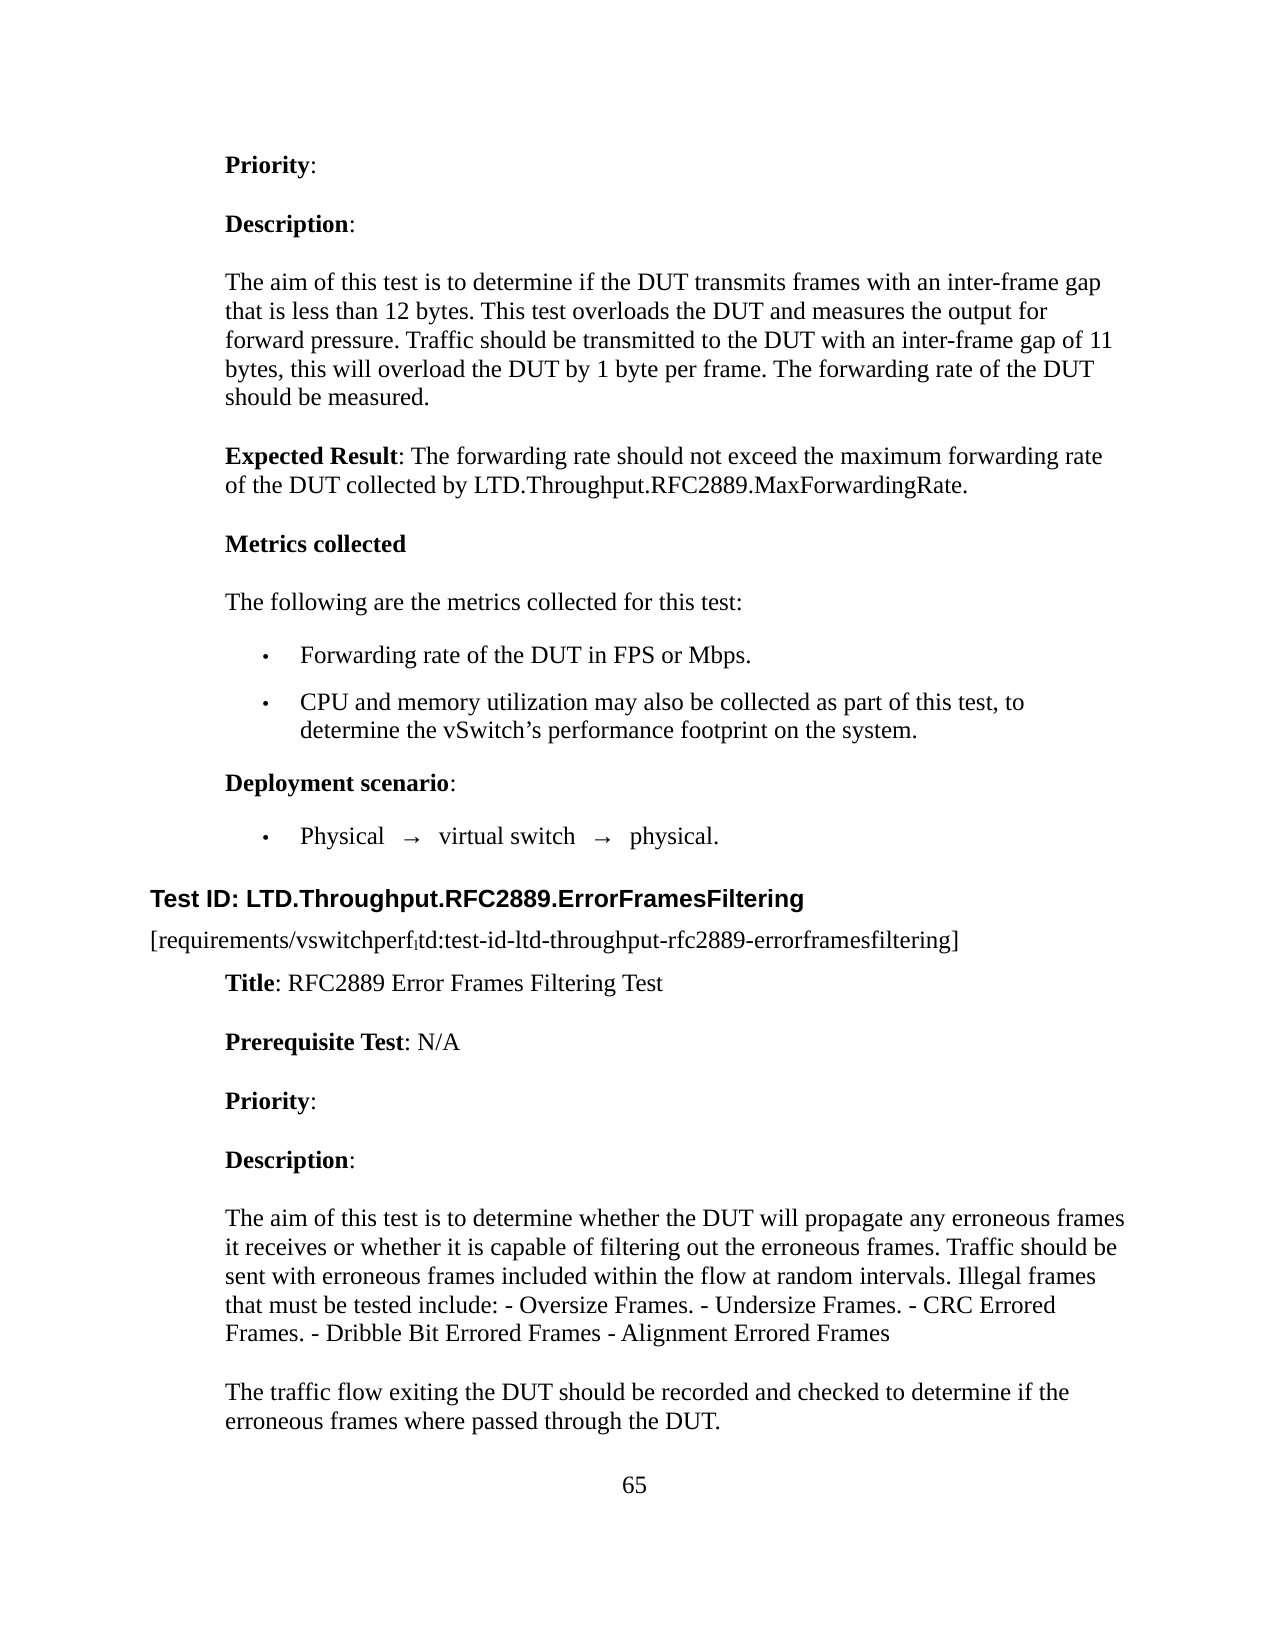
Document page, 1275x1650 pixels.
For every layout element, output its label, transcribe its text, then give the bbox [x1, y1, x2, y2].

text Title: RFC2889 Error Frames Filtering Test [225, 968, 1125, 997]
text Prerequisite Test: N/A [225, 1027, 1125, 1056]
list CPU and memory utilization may also be collected as part of this test, to determine the vSwitch’s performance footprint on the system. [262, 687, 1125, 744]
text Metrics collected [225, 529, 1125, 557]
text The aim of this test is to determine whether the DUT will propagate any erroneous frames it receives or whether it is capable of filtering out the erroneous frames. Traffic should be sent with erroneous frames included within the flow at random intervals. Illegal frames that must be tested include: - Oversize Frames. - Undersize Frames. - CRC Errored Frames. - Dribble Bit Errored Frames - Alignment Errored Frames [225, 1203, 1125, 1347]
text Priority: [225, 150, 1125, 179]
text The traffic flow exiting the DUT should be recorded and checked to determine if the erroneous frames where passed through the DUT. [225, 1377, 1125, 1435]
list Physical → virtual switch → physical. [262, 821, 1125, 850]
text Expected Result: The forwarding rate should not exceed the maximum forwarding rate of the DUT collected by LTD.Throughput.RFC2889.MaxForwardingRate. [225, 441, 1125, 499]
text Description: [225, 1145, 1125, 1173]
text Description: [225, 209, 1125, 237]
subtitle Test ID: LTD.Throughput.RFC2889.ErrorFramesFiltering [150, 884, 1125, 912]
text The following are the metrics collected for this test: [225, 587, 1125, 616]
text Deployment scenario: [225, 768, 1125, 797]
text [requirements/vswitchperfltd:test-id-ltd-throughput-rfc2889-errorframesfiltering] [150, 925, 1125, 953]
list Forwarding rate of the DUT in FPS or Mbps. [262, 640, 1125, 669]
text Priority: [225, 1086, 1125, 1115]
text The aim of this test is to determine if the DUT transmits frames with an inter-frame gap that is less than 12 bytes. This test overloads the DUT and measures the output for forward pressure. Traffic should be transmitted to the DUT with an inter-frame gap of 11 bytes, this will overload the DUT by 1 byte per frame. The forwarding rate of the DUT should be measured. [225, 267, 1125, 411]
